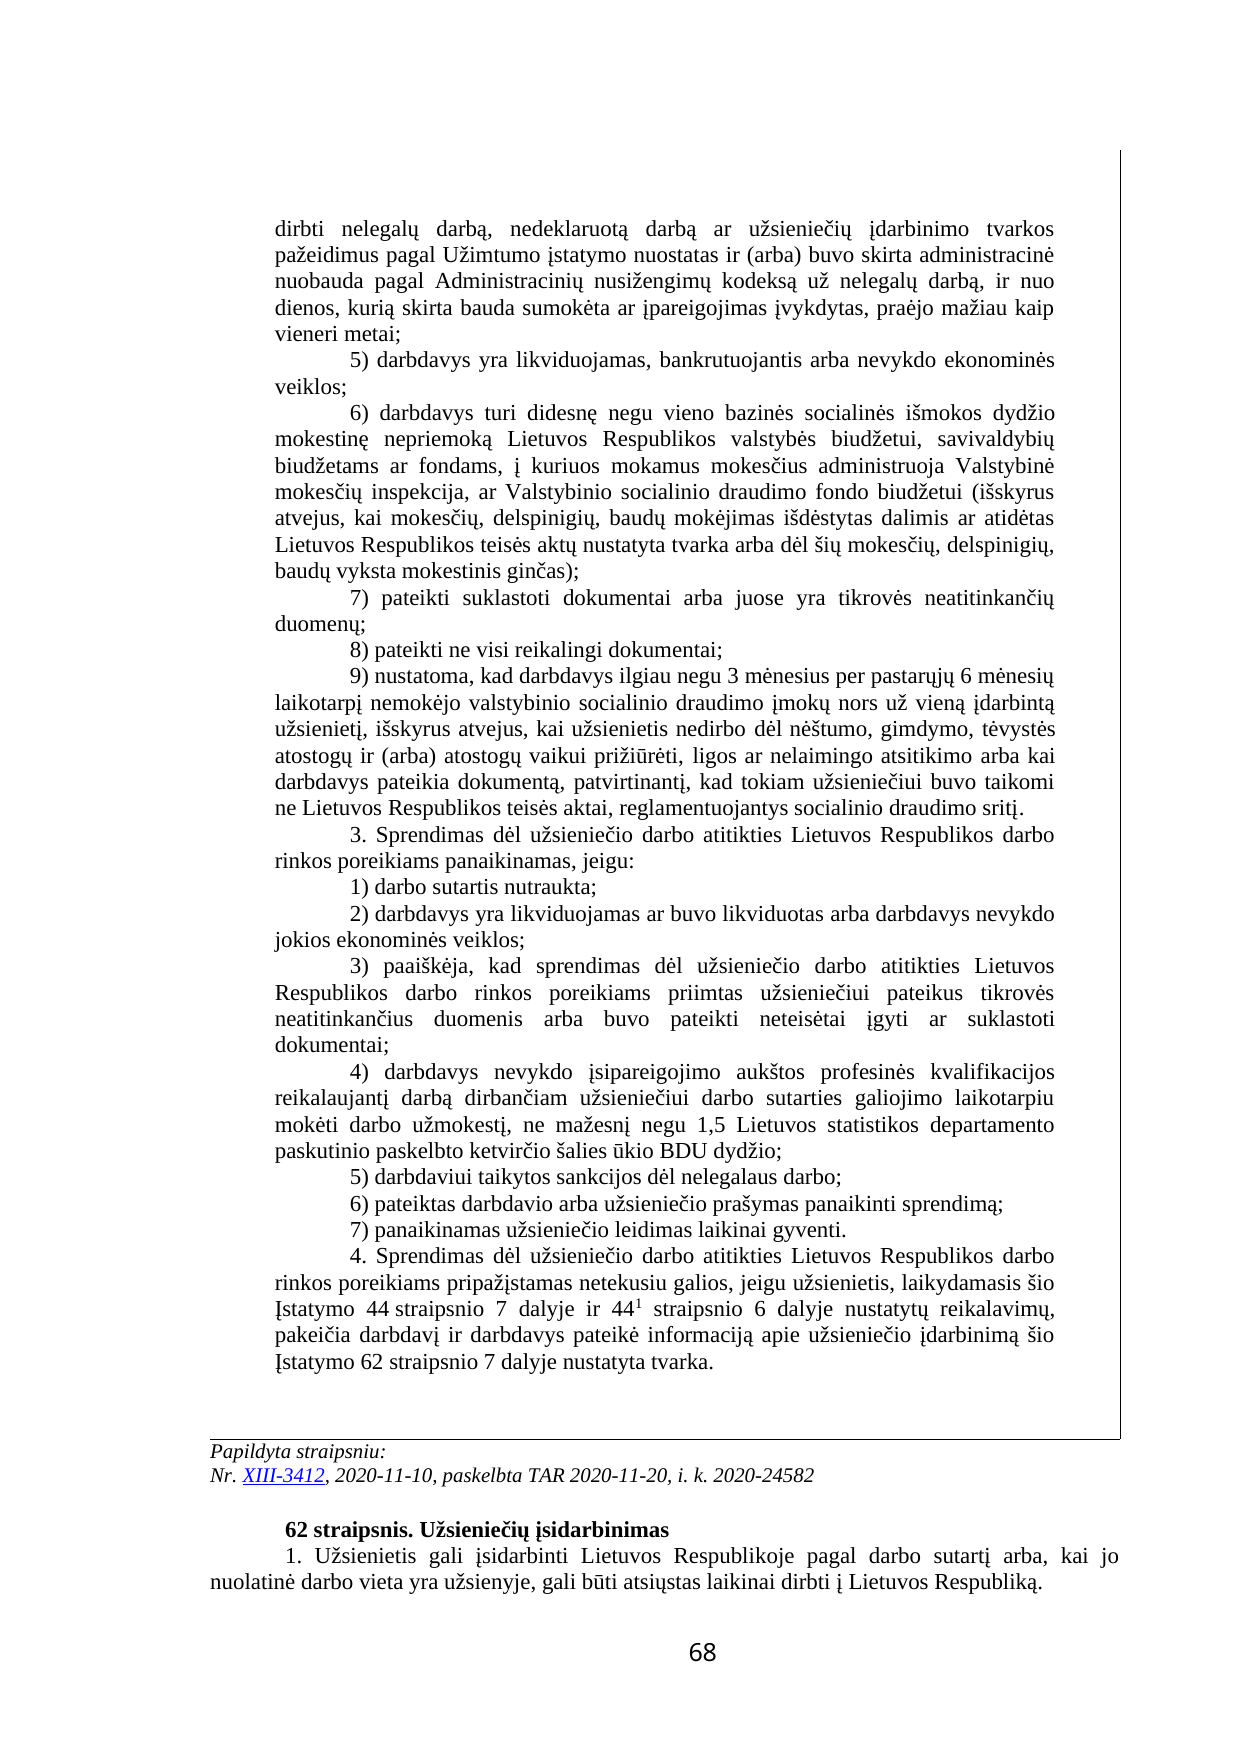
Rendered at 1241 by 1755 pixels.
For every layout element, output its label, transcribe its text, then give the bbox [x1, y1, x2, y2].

text 6) darbdavys turi didesnę negu vieno bazinės socialinės išmokos dydžio mokestinę nepriemoką Lietuvos Respublikos valstybės biudžetui, savivaldybių biudžetams ar fondams, į kuriuos mokamus mokesčius administruoja Valstybinė mokesčių inspekcija, ar Valstybinio socialinio draudimo fondo biudžetui (išskyrus atvejus, kai mokesčių, delspinigių, baudų mokėjimas išdėstytas dalimis ar atidėtas Lietuvos Respublikos teisės aktų nustatyta tvarka arba dėl šių mokesčių, delspinigių, baudų vyksta mokestinis ginčas); [210, 399, 1120, 583]
text 5) darbdavys yra likviduojamas, bankrutuojantis arba nevykdo ekonominės veiklos; [210, 346, 1120, 399]
text 9) nustatoma, kad darbdavys ilgiau negu 3 mėnesius per pastarųjų 6 mėnesių laikotarpį nemokėjo valstybinio socialinio draudimo įmokų nors už vieną įdarbintą užsienietį, išskyrus atvejus, kai užsienietis nedirbo dėl nėštumo, gimdymo, tėvystės atostogų ir (arba) atostogų vaikui prižiūrėti, ligos ar nelaimingo atsitikimo arba kai darbdavys pateikia dokumentą, patvirtinantį, kad tokiam užsieniečiui buvo taikomi ne Lietuvos Respublikos teisės aktai, reglamentuojantys socialinio draudimo sritį. [210, 663, 1120, 821]
text Papildyta straipsniu: [210, 1439, 1120, 1463]
text 7) panaikinamas užsieniečio leidimas laikinai gyventi. [210, 1216, 1120, 1242]
text dirbti nelegalų darbą, nedeklaruotą darbą ar užsieniečių įdarbinimo tvarkos pažeidimus pagal Užimtumo įstatymo nuostatas ir (arba) buvo skirta administracinė nuobauda pagal Administracinių nusižengimų kodeksą už nelegalų darbą, ir nuo dienos, kurią skirta bauda sumokėta ar įpareigojimas įvykdytas, praėjo mažiau kaip vieneri metai; [210, 150, 1120, 346]
text 1) darbo sutartis nutraukta; [210, 873, 1120, 900]
text 4. Sprendimas dėl užsieniečio darbo atitikties Lietuvos Respublikos darbo rinkos poreikiams pripažįstamas netekusiu galios, jeigu užsienietis, laikydamasis šio Įstatymo 44 straipsnio 7 dalyje ir 441 straipsnio 6 dalyje nustatytų reikalavimų, pakeičia darbdavį ir darbdavys pateikė informaciją apie užsieniečio įdarbinimą šio Įstatymo 62 straipsnio 7 dalyje nustatyta tvarka. [210, 1242, 1120, 1439]
text 4) darbdavys nevykdo įsipareigojimo aukštos profesinės kvalifikacijos reikalaujantį darbą dirbančiam užsieniečiui darbo sutarties galiojimo laikotarpiu mokėti darbo užmokestį, ne mažesnį negu 1,5 Lietuvos statistikos departamento paskutinio paskelbto ketvirčio šalies ūkio BDU dydžio; [210, 1058, 1120, 1163]
text Nr. XIII-3412, 2020-11-10, paskelbta TAR 2020-11-20, i. k. 2020-24582 [210, 1463, 1120, 1487]
text 7) pateikti suklastoti dokumentai arba juose yra tikrovės neatitinkančių duomenų; [210, 583, 1120, 636]
text 2) darbdavys yra likviduojamas ar buvo likviduotas arba darbdavys nevykdo jokios ekonominės veiklos; [210, 900, 1120, 952]
text 8) pateikti ne visi reikalingi dokumentai; [210, 636, 1120, 663]
text 3. Sprendimas dėl užsieniečio darbo atitikties Lietuvos Respublikos darbo rinkos poreikiams panaikinamas, jeigu: [210, 821, 1120, 873]
subtitle 62 straipsnis. Užsieniečių įsidarbinimas [210, 1516, 1120, 1542]
text 5) darbdaviui taikytos sankcijos dėl nelegalaus darbo; [210, 1163, 1120, 1190]
text 1. Užsienietis gali įsidarbinti Lietuvos Respublikoje pagal darbo sutartį arba, kai jo nuolatinė darbo vieta yra užsienyje, gali būti atsiųstas laikinai dirbti į Lietuvos Respubliką. [210, 1542, 1120, 1595]
text 6) pateiktas darbdavio arba užsieniečio prašymas panaikinti sprendimą; [210, 1190, 1120, 1216]
text 3) paaiškėja, kad sprendimas dėl užsieniečio darbo atitikties Lietuvos Respublikos darbo rinkos poreikiams priimtas užsieniečiui pateikus tikrovės neatitinkančius duomenis arba buvo pateikti neteisėtai įgyti ar suklastoti dokumentai; [210, 952, 1120, 1058]
